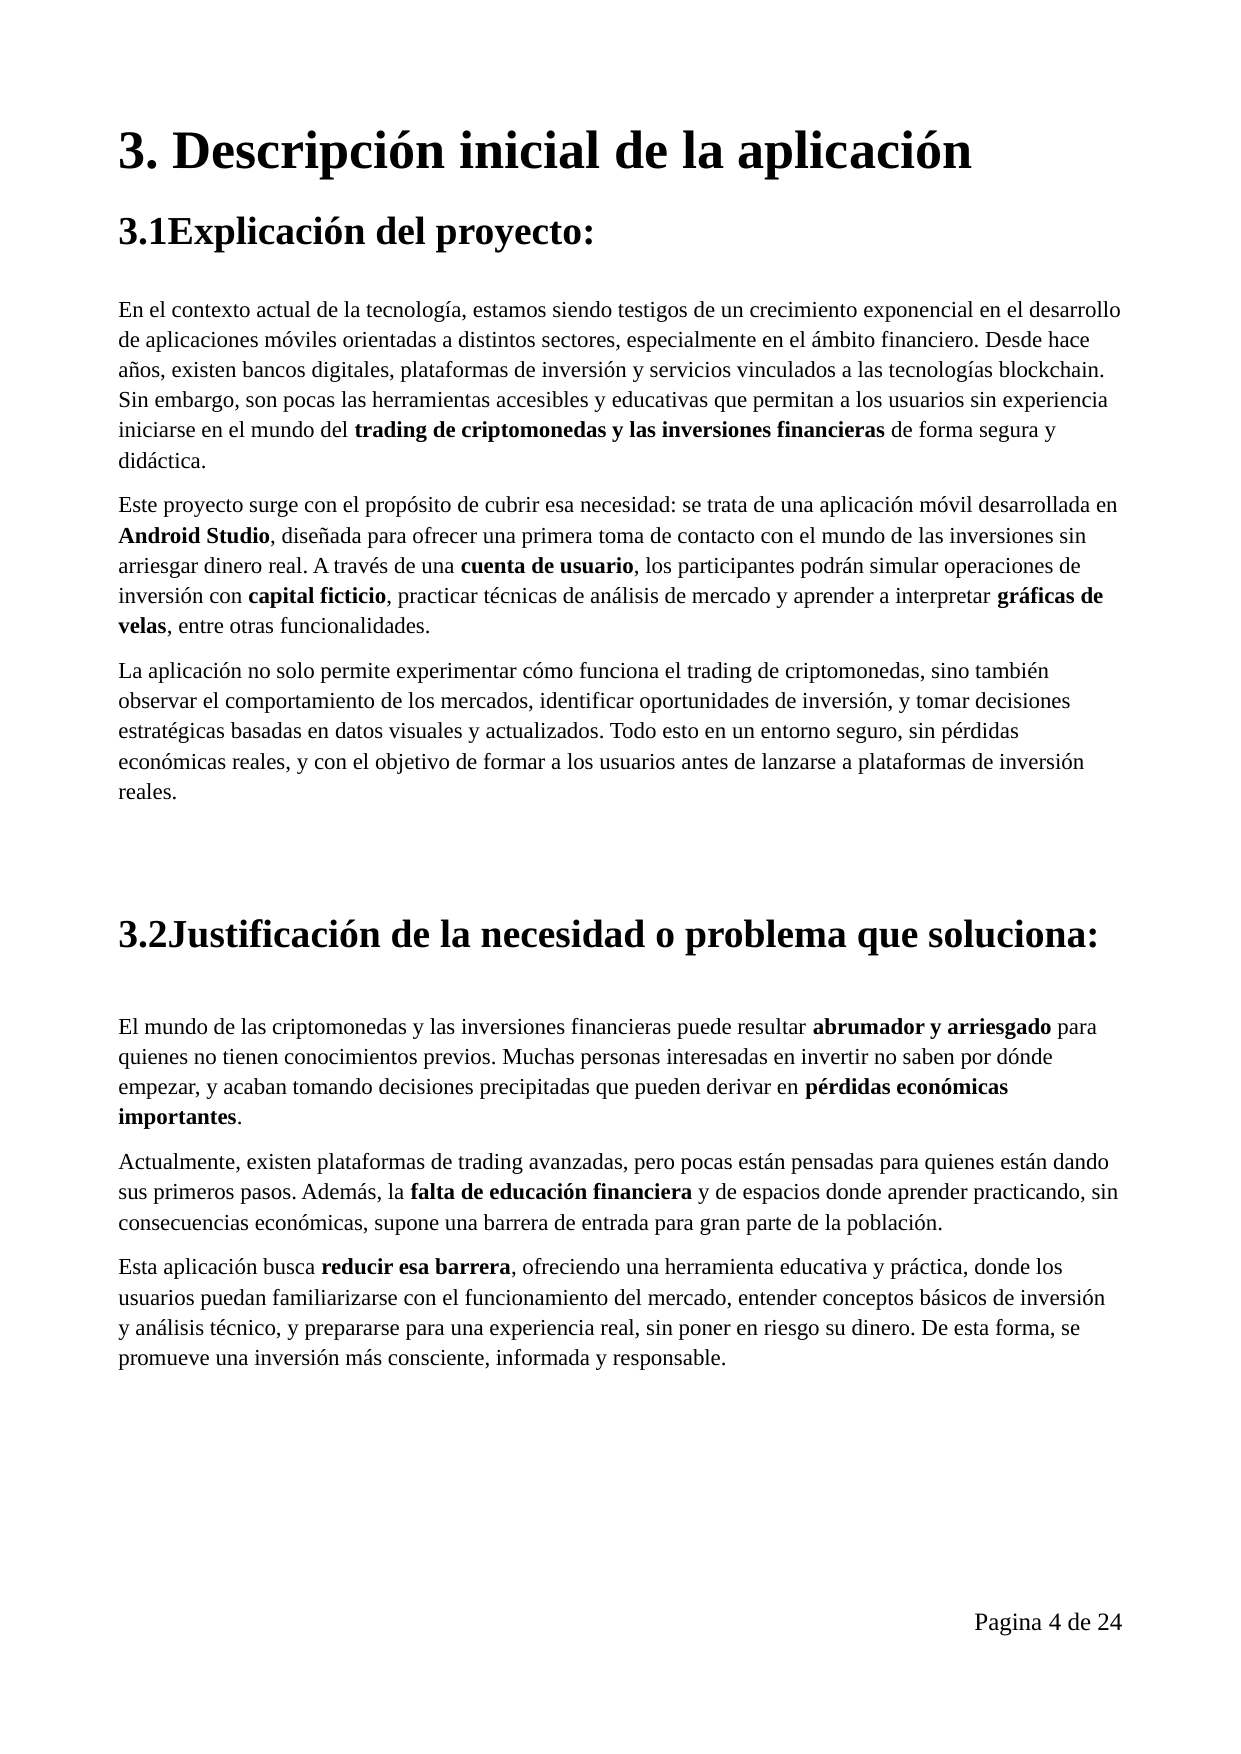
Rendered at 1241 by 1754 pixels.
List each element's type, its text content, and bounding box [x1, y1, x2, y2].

text Este proyecto surge con el propósito de cubrir esa necesidad: se trata de una aplicación móvil desarrollada en Android Studio, diseñada para ofrecer una primera toma de contacto con el mundo de las inversiones sin arriesgar dinero real. A través de una cuenta de usuario, los participantes podrán simular operaciones de inversión con capital ficticio, practicar técnicas de análisis de mercado y aprender a interpretar gráficas de velas, entre otras funcionalidades. [118, 492, 1122, 639]
subtitle 3. Descripción inicial de la aplicación [118, 118, 1122, 180]
subtitle 3.2Justificación de la necesidad o problema que soluciona: [118, 910, 1122, 956]
text Actualmente, existen plataformas de trading avanzadas, pero pocas están pensadas para quienes están dando sus primeros pasos. Además, la falta de educación financiera y de espacios donde aprender practicando, sin consecuencias económicas, supone una barrera de entrada para gran parte de la población. [118, 1148, 1122, 1235]
text Esta aplicación busca reducir esa barrera, ofreciendo una herramienta educativa y práctica, donde los usuarios puedan familiarizarse con el funcionamiento del mercado, entender conceptos básicos de inversión y análisis técnico, y prepararse para una experiencia real, sin poner en riesgo su dinero. De esta forma, se promueve una inversión más consciente, informada y responsable. [118, 1253, 1122, 1370]
subtitle 3.1Explicación del proyecto: [118, 207, 1122, 253]
text El mundo de las criptomonedas y las inversiones financieras puede resultar abrumador y arriesgado para quienes no tienen conocimientos previos. Muchas personas interesadas en invertir no saben por dónde empezar, y acaban tomando decisiones precipitadas que pueden derivar en pérdidas económicas importantes. [118, 1013, 1122, 1130]
text En el contexto actual de la tecnología, estamos siendo testigos de un crecimiento exponencial en el desarrollo de aplicaciones móviles orientadas a distintos sectores, especialmente en el ámbito financiero. Desde hace años, existen bancos digitales, plataformas de inversión y servicios vinculados a las tecnologías blockchain. Sin embargo, son pocas las herramientas accesibles y educativas que permitan a los usuarios sin experiencia iniciarse en el mundo del trading de criptomonedas y las inversiones financieras de forma segura y didáctica. [118, 266, 1122, 473]
text La aplicación no solo permite experimentar cómo funciona el trading de criptomonedas, sino también observar el comportamiento de los mercados, identificar oportunidades de inversión, y tomar decisiones estratégicas basadas en datos visuales y actualizados. Todo esto en un entorno seguro, sin pérdidas económicas reales, y con el objetivo de formar a los usuarios antes de lanzarse a plataformas de inversión reales. [118, 657, 1122, 804]
